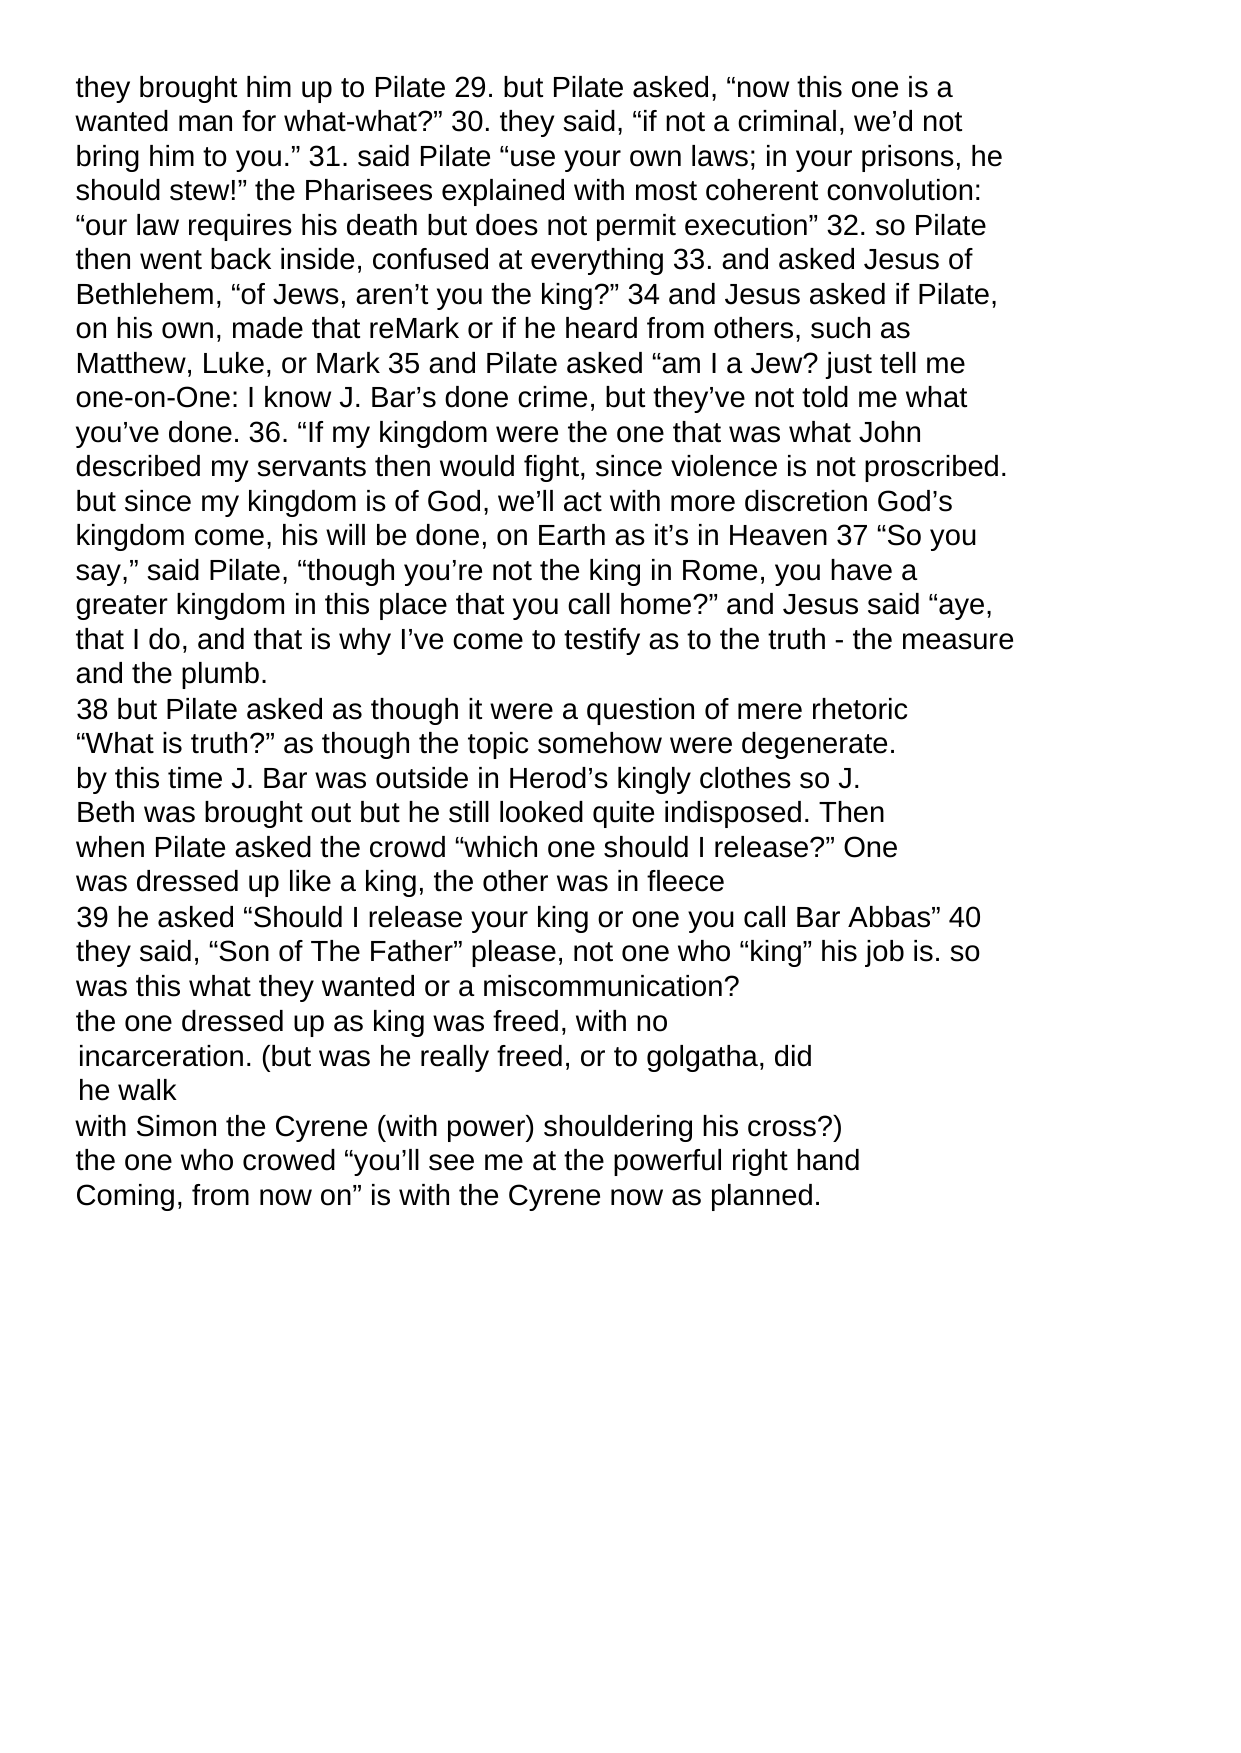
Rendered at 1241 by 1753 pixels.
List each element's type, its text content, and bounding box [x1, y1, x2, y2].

text they brought him up to Pilate 29. but Pilate asked, “now this one is a wanted man for what-what?” 30. they said, “if not a criminal, we’d not bring him to you.” 31. said Pilate “use your own laws; in your prisons, he should stew!” the Pharisees explained with most coherent convolution: “our law requires his death but does not permit execution” 32. so Pilate then went back inside, confused at everything 33. and asked Jesus of Bethlehem, “of Jews, aren’t you the king?” 34 and Jesus asked if Pilate, on his own, made that reMark or if he heard from others, such as Matthew, Luke, or Mark 35 and Pilate asked “am I a Jew? just tell me one-on-One: I know J. Bar’s done crime, but they’ve not told me what you’ve done. 36. “If my kingdom were the one that was what John described my servants then would fight, since violence is not proscribed. but since my kingdom is of God, we’ll act with more discretion God’s kingdom come, his will be done, on Earth as it’s in Heaven 37 “So you say,” said Pilate, “though you’re not the king in Rome, you have a greater kingdom in this place that you call home?” and Jesus said “aye, that I do, and that is why I’ve come to testify as to the truth - the measure and the plumb. [75, 70, 1017, 690]
text the one dressed up as king was freed, with no incarceration. (but was he really freed, or to golgatha, did he walk [76, 1004, 842, 1107]
text 39 he asked “Should I release your king or one you call Bar Abbas” 40 they said, “Son of The Father” please, not one who “king” his job is. so was this what they wanted or a miscommunication? [76, 900, 1000, 1002]
text with Simon the Cyrene (with power) shouldering his cross?) the one who crowed “you’ll see me at the powerful right hand Coming, from now on” is with the Cyrene now as planned. [75, 1109, 866, 1211]
text 38 but Pilate asked as though it were a question of mere rhetoric “What is truth?” as though the topic somehow were degenerate. by this time J. Bar was outside in Herod’s kingly clothes so J. Beth was brought out but he still looked quite indisposed. Then when Pilate asked the crowd “which one should I release?” One was dressed up like a king, the other was in fleece [76, 692, 909, 898]
